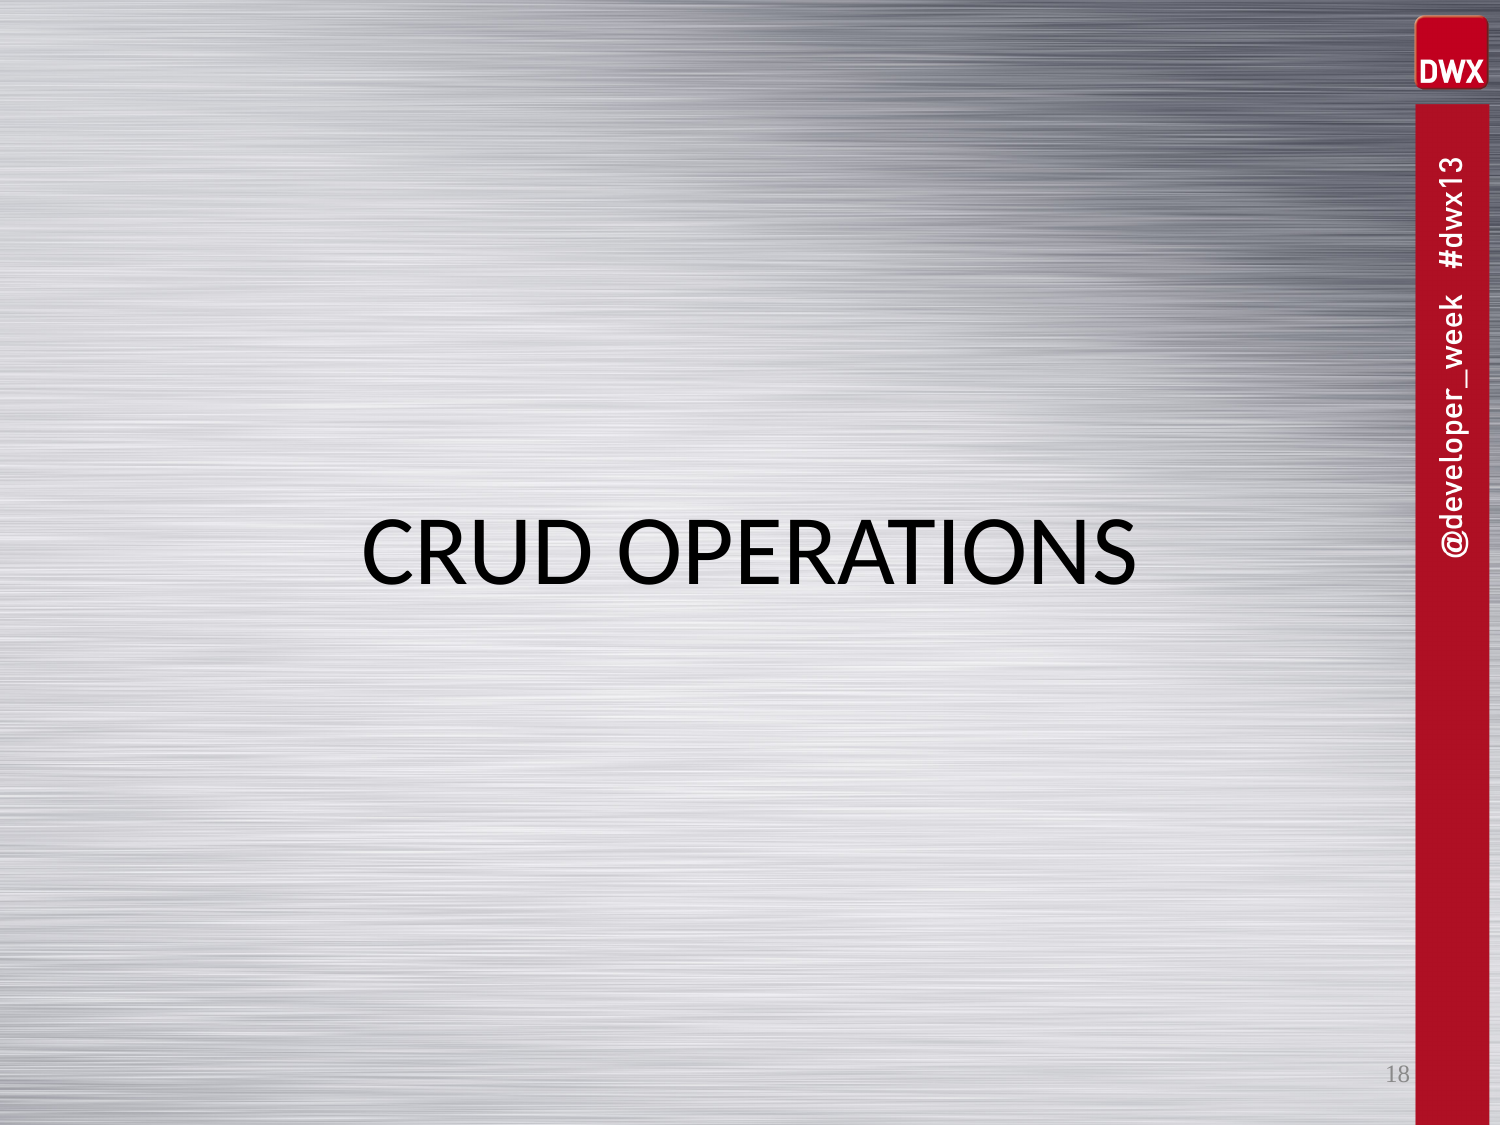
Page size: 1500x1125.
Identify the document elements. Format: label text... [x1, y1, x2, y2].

picture [0, 0, 1500, 1125]
subtitle CRUD OPERATIONS [75, 170, 1426, 919]
